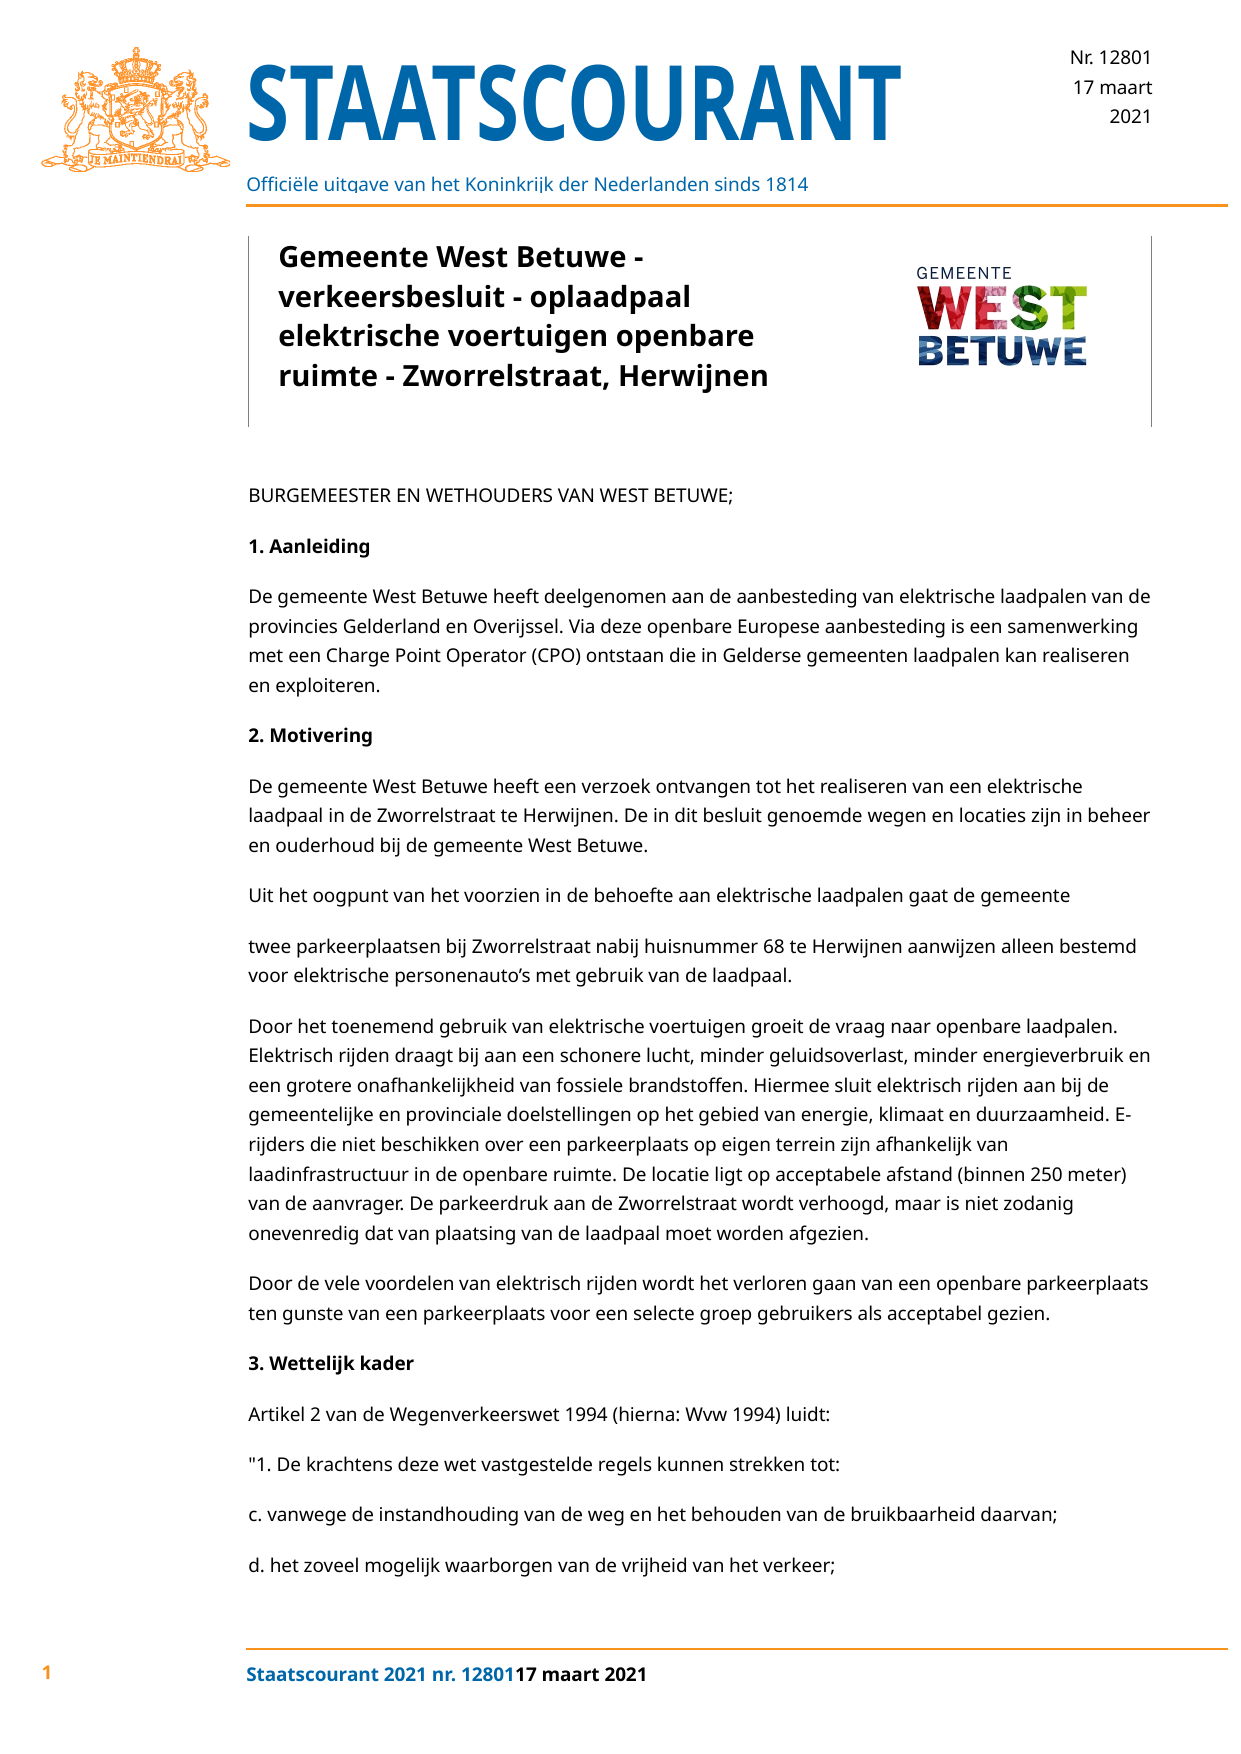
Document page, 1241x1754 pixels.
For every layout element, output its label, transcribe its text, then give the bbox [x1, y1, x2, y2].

text 2. Motivering [248, 722, 1152, 748]
table_header [850, 236, 1151, 427]
table_header Gemeente West Betuwe - verkeersbesluit - oplaadpaal elektrische voertuigen openbare ruimte - Zworrelstraat, Herwijnen [249, 236, 850, 427]
text Door het toenemend gebruik van elektrische voertuigen groeit de vraag naar openbare laadpalen. Elektrisch rijden draagt bij aan een schonere lucht, minder geluidsoverlast, minder energieverbruik en een grotere onafhankelijkheid van fossiele brandstoffen. Hiermee sluit elektrisch rijden aan bij de gemeentelijke en provinciale doelstellingen op het gebied van energie, klimaat en duurzaamheid. E-rijders die niet beschikken over een parkeerplaats op eigen terrein zijn afhankelijk van laadinfrastructuur in de openbare ruimte. De locatie ligt op acceptabele afstand (binnen 250 meter) van de aanvrager. De parkeerdruk aan de Zworrelstraat wordt verhoogd, maar is niet zodanig onevenredig dat van plaatsing van de laadpaal moet worden afgezien. [248, 1013, 1152, 1246]
text Artikel 2 van de Wegenverkeerswet 1994 (hierna: Wvw 1994) luidt: [248, 1401, 1152, 1427]
text BURGEMEESTER EN WETHOUDERS VAN WEST BETUWE; [248, 482, 1152, 508]
text "1. De krachtens deze wet vastgestelde regels kunnen strekken tot: [248, 1451, 1152, 1477]
text Uit het oogpunt van het voorzien in de behoefte aan elektrische laadpalen gaat de gemeente [248, 882, 1152, 908]
text d. het zoveel mogelijk waarborgen van de vrijheid van het verkeer; [248, 1552, 1152, 1578]
text De gemeente West Betuwe heeft een verzoek ontvangen tot het realiseren van een elektrische laadpaal in de Zworrelstraat te Herwijnen. De in dit besluit genoemde wegen en locaties zijn in beheer en ouderhoud bij de gemeente West Betuwe. [248, 773, 1152, 858]
text De gemeente West Betuwe heeft deelgenomen aan de aanbesteding van elektrische laadpalen van de provincies Gelderland en Overijssel. Via deze openbare Europese aanbesteding is een samenwerking met een Charge Point Operator (CPO) ontstaan die in Gelderse gemeenten laadpalen kan realiseren en exploiteren. [248, 583, 1152, 698]
text Door de vele voordelen van elektrisch rijden wordt het verloren gaan van een openbare parkeerplaats ten gunste van een parkeerplaats voor een selecte groep gebruikers als acceptabel gezien. [248, 1270, 1152, 1326]
text twee parkeerplaatsen bij Zworrelstraat nabij huisnummer 68 te Herwijnen aanwijzen alleen bestemd voor elektrische personenauto’s met gebruik van de laadpaal. [248, 933, 1152, 988]
text 3. Wettelijk kader [248, 1350, 1152, 1376]
text 1. Aanleiding [248, 533, 1152, 559]
picture [41, 47, 231, 172]
picture [882, 236, 1119, 402]
text c. vanwege de instandhouding van de weg en het behouden van de bruikbaarheid daarvan; [248, 1502, 1152, 1527]
